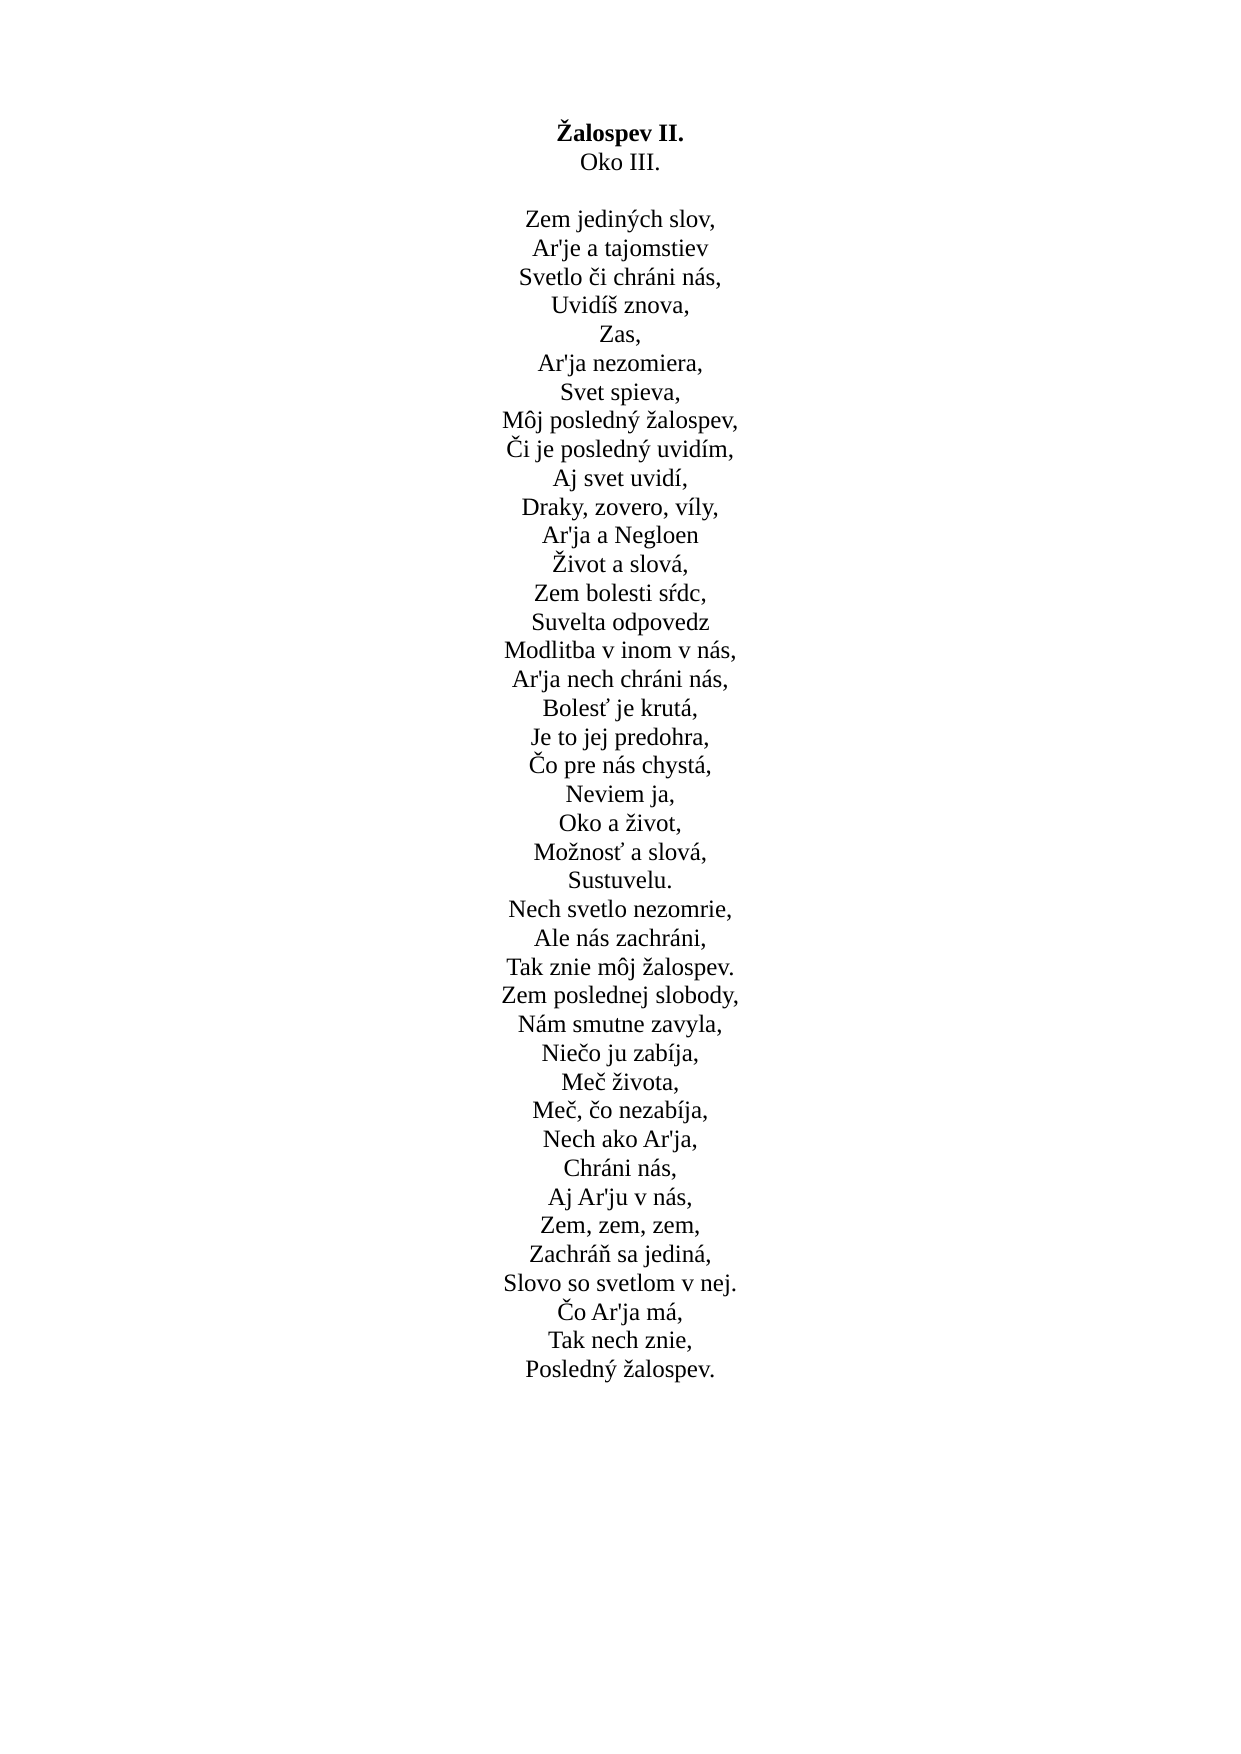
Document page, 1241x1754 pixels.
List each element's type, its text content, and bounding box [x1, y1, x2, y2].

text Či je posledný uvidím, [118, 434, 1122, 463]
text Svet spieva, [118, 377, 1122, 406]
text Uvidíš znova, [118, 291, 1122, 319]
text Oko a život, [118, 808, 1122, 837]
text Chráni nás, [118, 1153, 1122, 1182]
text Neviem ja, [118, 779, 1122, 808]
text Ar'je a tajomstiev [118, 233, 1122, 262]
text Nech ako Ar'ja, [118, 1124, 1122, 1153]
text Ale nás zachráni, [118, 923, 1122, 952]
text Bolesť je krutá, [118, 693, 1122, 722]
text Zachráň sa jediná, [118, 1239, 1122, 1268]
text Draky, zovero, víly, [118, 492, 1122, 521]
text Čo Ar'ja má, [118, 1297, 1122, 1326]
text Žalospev II. [118, 118, 1122, 147]
text Aj Ar'ju v nás, [118, 1182, 1122, 1211]
text Modlitba v inom v nás, [118, 636, 1122, 664]
text Oko III. [118, 147, 1122, 176]
text Aj svet uvidí, [118, 463, 1122, 492]
text Zem poslednej slobody, [118, 981, 1122, 1009]
text Nám smutne zavyla, [118, 1009, 1122, 1038]
text Život a slová, [118, 549, 1122, 578]
text Suvelta odpovedz [118, 607, 1122, 636]
text Sustuvelu. [118, 866, 1122, 894]
text Je to jej predohra, [118, 722, 1122, 751]
text Tak znie môj žalospev. [118, 952, 1122, 981]
text Zas, [118, 319, 1122, 348]
text Meč života, [118, 1067, 1122, 1096]
text Meč, čo nezabíja, [118, 1096, 1122, 1124]
text Tak nech znie, [118, 1326, 1122, 1354]
text Svetlo či chráni nás, [118, 262, 1122, 291]
text Ar'ja a Negloen [118, 521, 1122, 549]
text Ar'ja nezomiera, [118, 348, 1122, 377]
text Posledný žalospev. [118, 1354, 1122, 1383]
text Zem bolesti sŕdc, [118, 578, 1122, 607]
text Môj posledný žalospev, [118, 406, 1122, 434]
text Niečo ju zabíja, [118, 1038, 1122, 1067]
text Čo pre nás chystá, [118, 751, 1122, 779]
text Ar'ja nech chráni nás, [118, 664, 1122, 693]
text Nech svetlo nezomrie, [118, 894, 1122, 923]
text Slovo so svetlom v nej. [118, 1268, 1122, 1297]
text Zem jediných slov, [118, 204, 1122, 233]
text Možnosť a slová, [118, 837, 1122, 866]
text Zem, zem, zem, [118, 1211, 1122, 1239]
